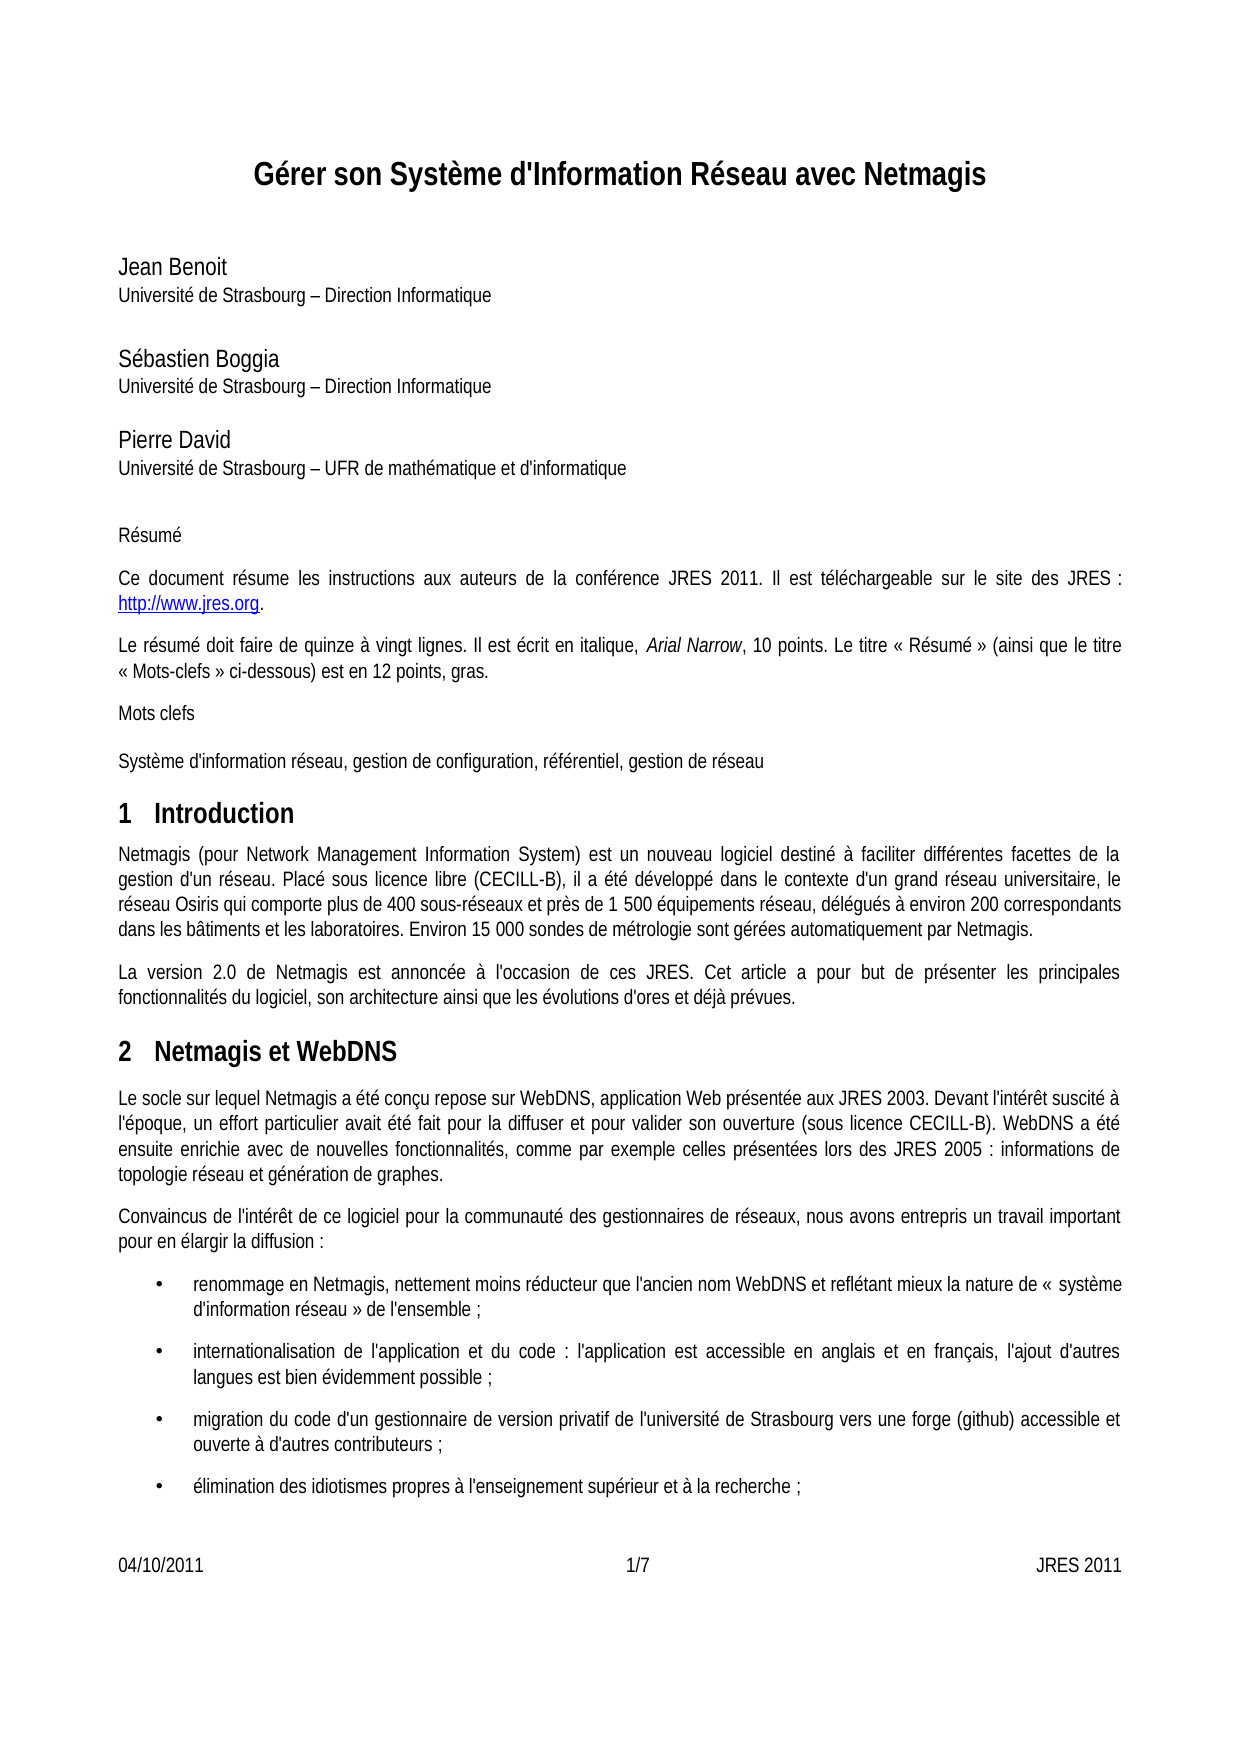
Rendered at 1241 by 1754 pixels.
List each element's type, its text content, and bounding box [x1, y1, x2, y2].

text Le résumé doit faire de quinze à vingt lignes. Il est écrit en italique, Arial Narrow, 10 points. Le titre « Résumé » (ainsi que le titre « Mots-clefs » ci-dessous) est en 12 points, gras. [118, 633, 1122, 683]
list élimination des idiotismes propres à l'enseignement supérieur et à la recherche ; [156, 1474, 1122, 1498]
text Université de Strasbourg – Direction Informatique [118, 374, 1122, 398]
text Mots clefs [118, 701, 1122, 725]
text Netmagis (pour Network Management Information System) est un nouveau logiciel destiné à faciliter différentes facettes de la gestion d'un réseau. Placé sous licence libre (CECILL-B), il a été développé dans le contexte d'un grand réseau universitaire, le réseau Osiris qui comporte plus de 400 sous-réseaux et près de 1 500 équipements réseau, délégués à environ 200 correspondants dans les bâtiments et les laboratoires. Environ 15 000 sondes de métrologie sont gérées automatiquement par Netmagis. [118, 841, 1122, 941]
list renommage en Netmagis, nettement moins réducteur que l'ancien nom WebDNS et reflétant mieux la nature de « système d'information réseau » de l'ensemble ; [156, 1272, 1122, 1321]
text Sébastien Boggia [118, 344, 1122, 373]
text Pierre David [118, 425, 1122, 454]
text Système d'information réseau, gestion de configuration, référentiel, gestion de réseau [118, 748, 1122, 772]
text La version 2.0 de Netmagis est annoncée à l'occasion de ces JRES. Cet article a pour but de présenter les principales fonctionnalités du logiciel, son architecture ainsi que les évolutions d'ores et déjà prévues. [118, 960, 1122, 1009]
text Université de Strasbourg – UFR de mathématique et d'informatique [118, 456, 1122, 480]
text Le socle sur lequel Netmagis a été conçu repose sur WebDNS, application Web présentée aux JRES 2003. Devant l'intérêt suscité à l'époque, un effort particulier avait été fait pour la diffuser et pour valider son ouverture (sous licence CECILL-B). WebDNS a été ensuite enrichie avec de nouvelles fonctionnalités, comme par exemple celles présentées lors des JRES 2005 : informations de topologie réseau et génération de graphes. [118, 1086, 1122, 1186]
text Résumé [118, 523, 1122, 547]
subtitle Introduction [118, 796, 1122, 830]
text Convaincus de l'intérêt de ce logiciel pour la communauté des gestionnaires de réseaux, nous avons entrepris un travail important pour en élargir la diffusion : [118, 1204, 1122, 1253]
list migration du code d'un gestionnaire de version privatif de l'université de Strasbourg vers une forge (github) accessible et ouverte à d'autres contributeurs ; [156, 1407, 1122, 1456]
text Jean Benoit [118, 252, 1122, 281]
subtitle Netmagis et WebDNS [118, 1034, 1122, 1067]
text Ce document résume les instructions aux auteurs de la conférence JRES 2011. Il est téléchargeable sur le site des JRES : http://www.jres.org. [118, 566, 1122, 615]
list internationalisation de l'application et du code : l'application est accessible en anglais et en français, l'ajout d'autres langues est bien évidemment possible ; [156, 1339, 1122, 1388]
text Université de Strasbourg – Direction Informatique [118, 283, 1122, 307]
text Gérer son Système d'Information Réseau avec Netmagis [118, 154, 1122, 192]
